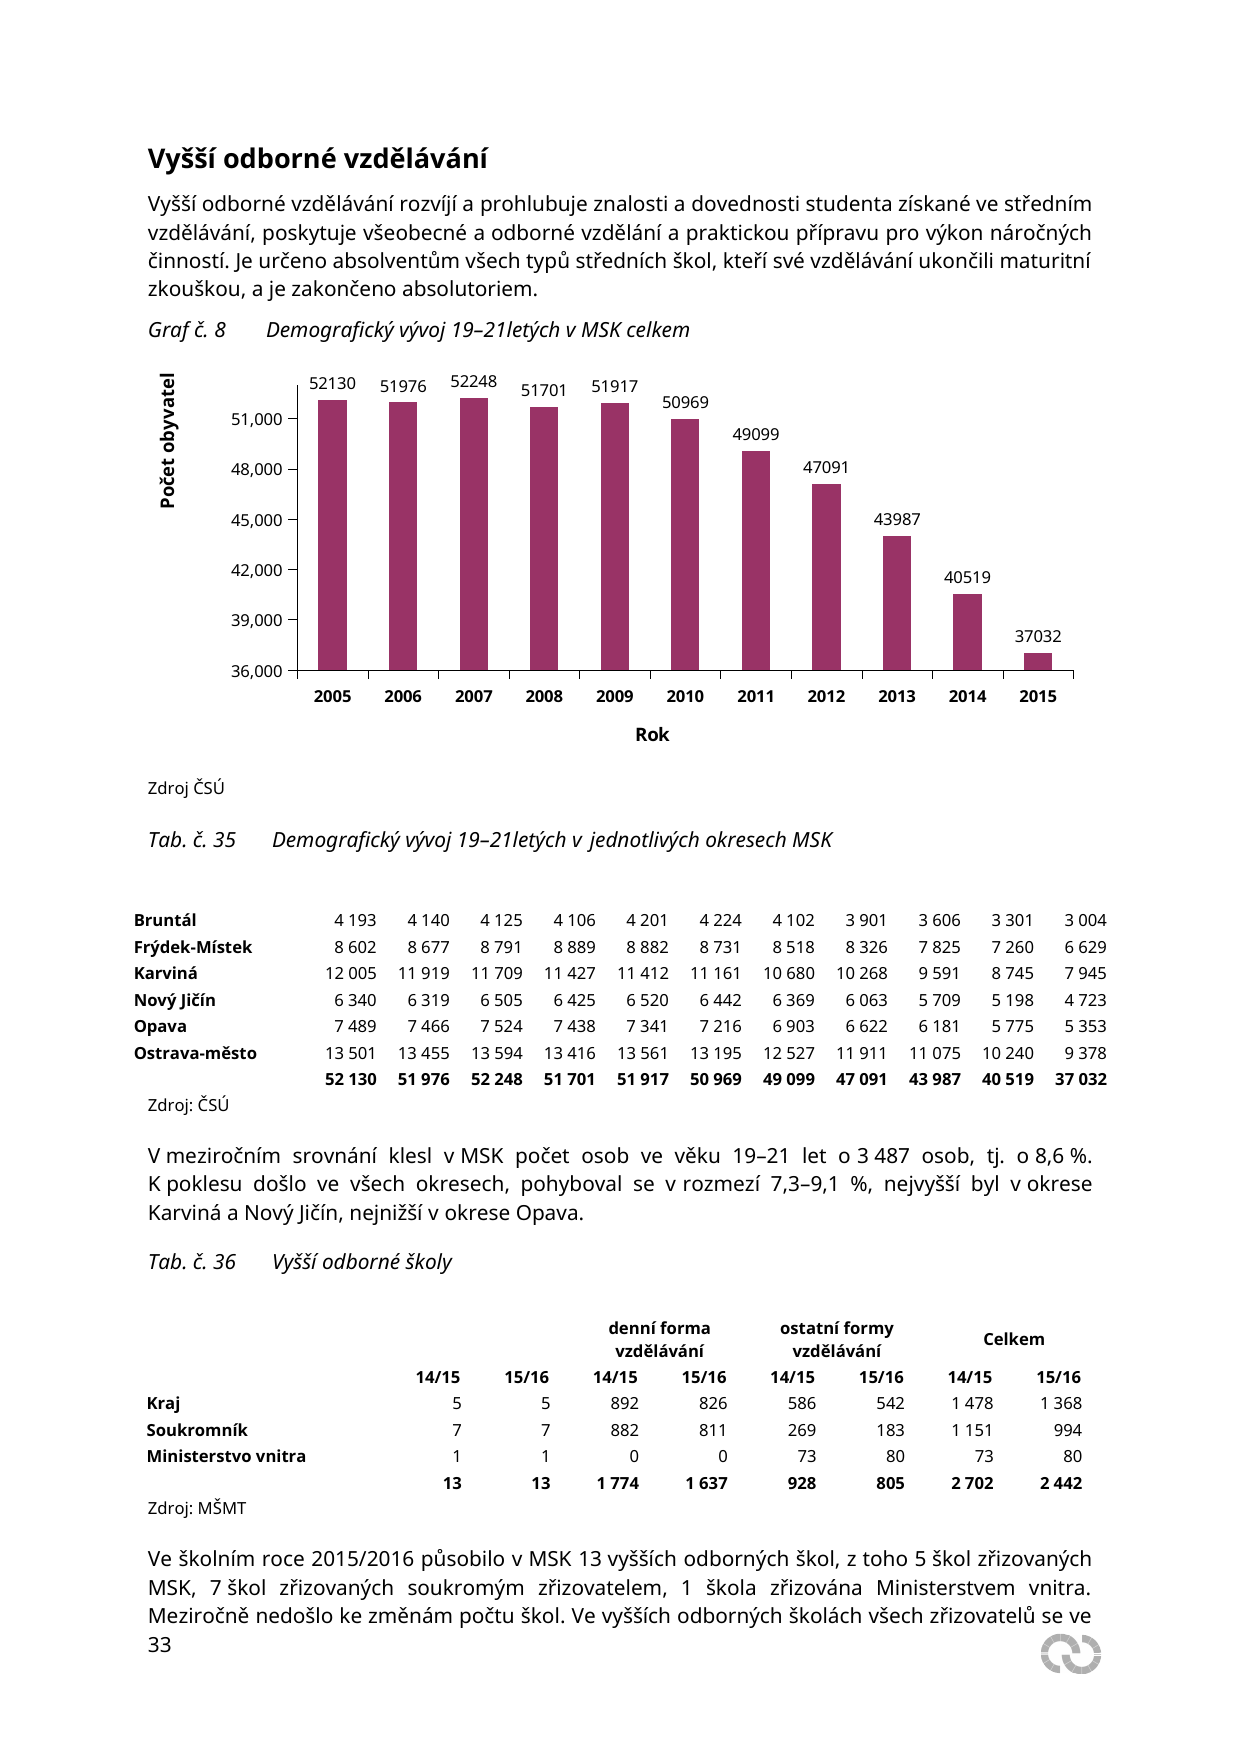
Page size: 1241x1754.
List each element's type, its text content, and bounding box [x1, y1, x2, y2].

table_header Okres [128, 867, 309, 906]
table_cell Nový Jičín [128, 987, 309, 1012]
table_cell 51 976 [383, 1067, 455, 1092]
table_cell Frýdek‑Místek [128, 934, 309, 959]
table_cell 6 505 [456, 987, 528, 1012]
table_cell 3 004 [1040, 907, 1112, 933]
table_cell 7 [391, 1417, 479, 1443]
text Ve školním roce 2015/2016 působilo v MSK 13 vyšších odborných škol, z toho 5 škol zřizovaných MSK, 7 škol zřizovaných soukromým zřizovatelem, 1 škola zřizována Ministerstvem vnitra. Meziročně nedošlo ke změnám počtu škol. Ve vyšších odborných školách všech zřizovatelů se ve [148, 1544, 1092, 1630]
table_cell 7 945 [1040, 960, 1112, 986]
table_cell 8 791 [456, 934, 528, 959]
table_cell Celkem [141, 1470, 390, 1496]
table_cell 14/15 [746, 1364, 833, 1389]
table_cell 52 248 [456, 1067, 528, 1092]
table_cell 37 032 [1040, 1067, 1112, 1092]
table_cell 51 917 [602, 1067, 674, 1092]
table_header Počet studentů [568, 1289, 1099, 1314]
table_header 2012 [821, 867, 893, 906]
table_header 2015 [1040, 867, 1112, 906]
table_cell 4 102 [748, 907, 820, 933]
table_cell 13 195 [675, 1040, 747, 1066]
table_cell 7 438 [529, 1014, 601, 1039]
table_cell 4 106 [529, 907, 601, 933]
table_cell 3 606 [894, 907, 966, 933]
table_cell 5 353 [1040, 1014, 1112, 1039]
table_cell 4 723 [1040, 987, 1112, 1012]
table_cell 994 [1012, 1417, 1099, 1443]
table_header 2011 [748, 867, 820, 906]
table_cell 8 882 [602, 934, 674, 959]
table_cell 1 [391, 1444, 479, 1469]
table_cell 12 527 [748, 1040, 820, 1066]
table_cell 5 198 [967, 987, 1039, 1012]
table_cell 13 [391, 1470, 479, 1496]
table_cell 3 301 [967, 907, 1039, 933]
table_cell 12 005 [310, 960, 382, 986]
table_cell 7 524 [456, 1014, 528, 1039]
table_cell 2 702 [923, 1470, 1011, 1496]
table_cell 73 [923, 1444, 1011, 1469]
table_cell 7 [480, 1417, 567, 1443]
table_cell 8 326 [821, 934, 893, 959]
table_cell 6 903 [748, 1014, 820, 1039]
table_cell 51 701 [529, 1067, 601, 1092]
table_cell 8 677 [383, 934, 455, 959]
table_cell 4 140 [383, 907, 455, 933]
table_cell 2 442 [1012, 1470, 1099, 1496]
table_cell 52 130 [310, 1067, 382, 1092]
list Demografický vývoj 19–21letých v jednotlivých okresech MSK [148, 825, 1092, 853]
table_header 2008 [529, 867, 601, 906]
table_cell 10 268 [821, 960, 893, 986]
table_cell 7 216 [675, 1014, 747, 1039]
table_cell Kraj [141, 1391, 390, 1416]
list Demografický vývoj 19–21letých v MSK celkem [148, 315, 1092, 344]
table_cell 47 091 [821, 1067, 893, 1092]
table_cell 8 731 [675, 934, 747, 959]
table_cell Celkem MSK [128, 1067, 309, 1092]
table_cell Soukromník [141, 1417, 390, 1443]
table_cell 4 201 [602, 907, 674, 933]
table_cell 15/16 [834, 1364, 922, 1389]
table_cell 7 825 [894, 934, 966, 959]
table_cell 892 [568, 1391, 656, 1416]
table_cell 15/16 [657, 1364, 745, 1389]
table_cell 13 594 [456, 1040, 528, 1066]
table_cell 14/15 [568, 1364, 656, 1389]
table_cell denní forma vzdělávání [568, 1316, 745, 1363]
table_cell 0 [657, 1444, 745, 1469]
table_cell 6 340 [310, 987, 382, 1012]
text Zdroj ČSÚ [148, 777, 1092, 800]
table_cell 15/16 [480, 1364, 567, 1389]
table_cell 1 637 [657, 1470, 745, 1496]
table_cell Ministerstvo vnitra [141, 1444, 390, 1469]
table_cell 4 193 [310, 907, 382, 933]
table_cell 11 911 [821, 1040, 893, 1066]
table_header 2005 [310, 867, 382, 906]
table_cell 0 [568, 1444, 656, 1469]
table_cell 13 501 [310, 1040, 382, 1066]
table_header 2013 [894, 867, 966, 906]
table_cell 6 063 [821, 987, 893, 1012]
table_cell 80 [834, 1444, 922, 1469]
table_cell 1 151 [923, 1417, 1011, 1443]
table_cell 7 489 [310, 1014, 382, 1039]
table_cell 1 774 [568, 1470, 656, 1496]
table_cell 11 919 [383, 960, 455, 986]
table_header Zřizovatel [141, 1289, 390, 1389]
table_cell 183 [834, 1417, 922, 1443]
table_cell 11 075 [894, 1040, 966, 1066]
table_cell 50 969 [675, 1067, 747, 1092]
text Zdroj: ČSÚ [148, 1093, 1092, 1116]
table_cell 8 889 [529, 934, 601, 959]
text Zdroj: MŠMT [148, 1497, 1092, 1519]
table_cell 4 224 [675, 907, 747, 933]
table_cell 882 [568, 1417, 656, 1443]
table_cell Celkem [923, 1316, 1099, 1363]
table_cell ostatní formy vzdělávání [746, 1316, 922, 1363]
table_cell 11 412 [602, 960, 674, 986]
subtitle Vyšší odborné vzdělávání [148, 140, 1092, 177]
table_cell 11 709 [456, 960, 528, 986]
table_cell 9 591 [894, 960, 966, 986]
table_cell 8 518 [748, 934, 820, 959]
table_header Počet škol [391, 1289, 567, 1363]
table_cell 6 425 [529, 987, 601, 1012]
table_cell 13 455 [383, 1040, 455, 1066]
table_cell 13 416 [529, 1040, 601, 1066]
table_cell 6 622 [821, 1014, 893, 1039]
table_cell 269 [746, 1417, 833, 1443]
table_cell 6 520 [602, 987, 674, 1012]
text [148, 369, 1092, 377]
table_cell 7 466 [383, 1014, 455, 1039]
table_cell 7 260 [967, 934, 1039, 959]
table_cell 928 [746, 1470, 833, 1496]
table_cell 73 [746, 1444, 833, 1469]
table_cell 15/16 [1012, 1364, 1099, 1389]
table_cell 6 369 [748, 987, 820, 1012]
table_cell 7 341 [602, 1014, 674, 1039]
table_cell 805 [834, 1470, 922, 1496]
list Vyšší odborné školy [148, 1247, 1092, 1276]
table_cell 13 [480, 1470, 567, 1496]
table_cell 5 [480, 1391, 567, 1416]
table_cell Bruntál [128, 907, 309, 933]
table_cell 49 099 [748, 1067, 820, 1092]
table_header 2014 [967, 867, 1039, 906]
table_cell 6 319 [383, 987, 455, 1012]
table_cell 9 378 [1040, 1040, 1112, 1066]
table_cell 8 745 [967, 960, 1039, 986]
table_cell 8 602 [310, 934, 382, 959]
table_cell 6 181 [894, 1014, 966, 1039]
table_cell 1 478 [923, 1391, 1011, 1416]
table_cell 11 161 [675, 960, 747, 986]
table_cell Karviná [128, 960, 309, 986]
table_header 2007 [456, 867, 528, 906]
table_cell 542 [834, 1391, 922, 1416]
table_cell 43 987 [894, 1067, 966, 1092]
table_cell 40 519 [967, 1067, 1039, 1092]
table_header 2009 [602, 867, 674, 906]
table_cell 11 427 [529, 960, 601, 986]
table_cell 13 561 [602, 1040, 674, 1066]
table_cell 6 442 [675, 987, 747, 1012]
table_cell 5 [391, 1391, 479, 1416]
table_cell 5 775 [967, 1014, 1039, 1039]
table_cell 586 [746, 1391, 833, 1416]
table_cell 4 125 [456, 907, 528, 933]
table_cell Ostrava-město [128, 1040, 309, 1066]
table_cell 10 680 [748, 960, 820, 986]
table_header 2006 [383, 867, 455, 906]
table_cell 10 240 [967, 1040, 1039, 1066]
table_cell 3 901 [821, 907, 893, 933]
text Vyšší odborné vzdělávání rozvíjí a prohlubuje znalosti a dovednosti studenta získané ve středním vzdělávání, poskytuje všeobecné a odborné vzdělání a praktickou přípravu pro výkon náročných činností. Je určeno absolventům všech typů středních škol, kteří své vzdělávání ukončili maturitní zkouškou, a je zakončeno absolutoriem. [148, 189, 1092, 303]
table_cell 5 709 [894, 987, 966, 1012]
table_cell 1 368 [1012, 1391, 1099, 1416]
table_cell 1 [480, 1444, 567, 1469]
text V meziročním srovnání klesl v MSK počet osob ve věku 19–21 let o 3 487 osob, tj. o 8,6 %. K poklesu došlo ve všech okresech, pohyboval se v rozmezí 7,3–9,1 %, nejvyšší byl v okrese Karviná a Nový Jičín, nejnižší v okrese Opava. [148, 1141, 1092, 1226]
table_cell 80 [1012, 1444, 1099, 1469]
table_cell 826 [657, 1391, 745, 1416]
table_cell 14/15 [923, 1364, 1011, 1389]
table_cell 811 [657, 1417, 745, 1443]
table_cell 6 629 [1040, 934, 1112, 959]
table_header 2010 [675, 867, 747, 906]
table_cell 14/15 [391, 1364, 479, 1389]
table_cell Opava [128, 1014, 309, 1039]
